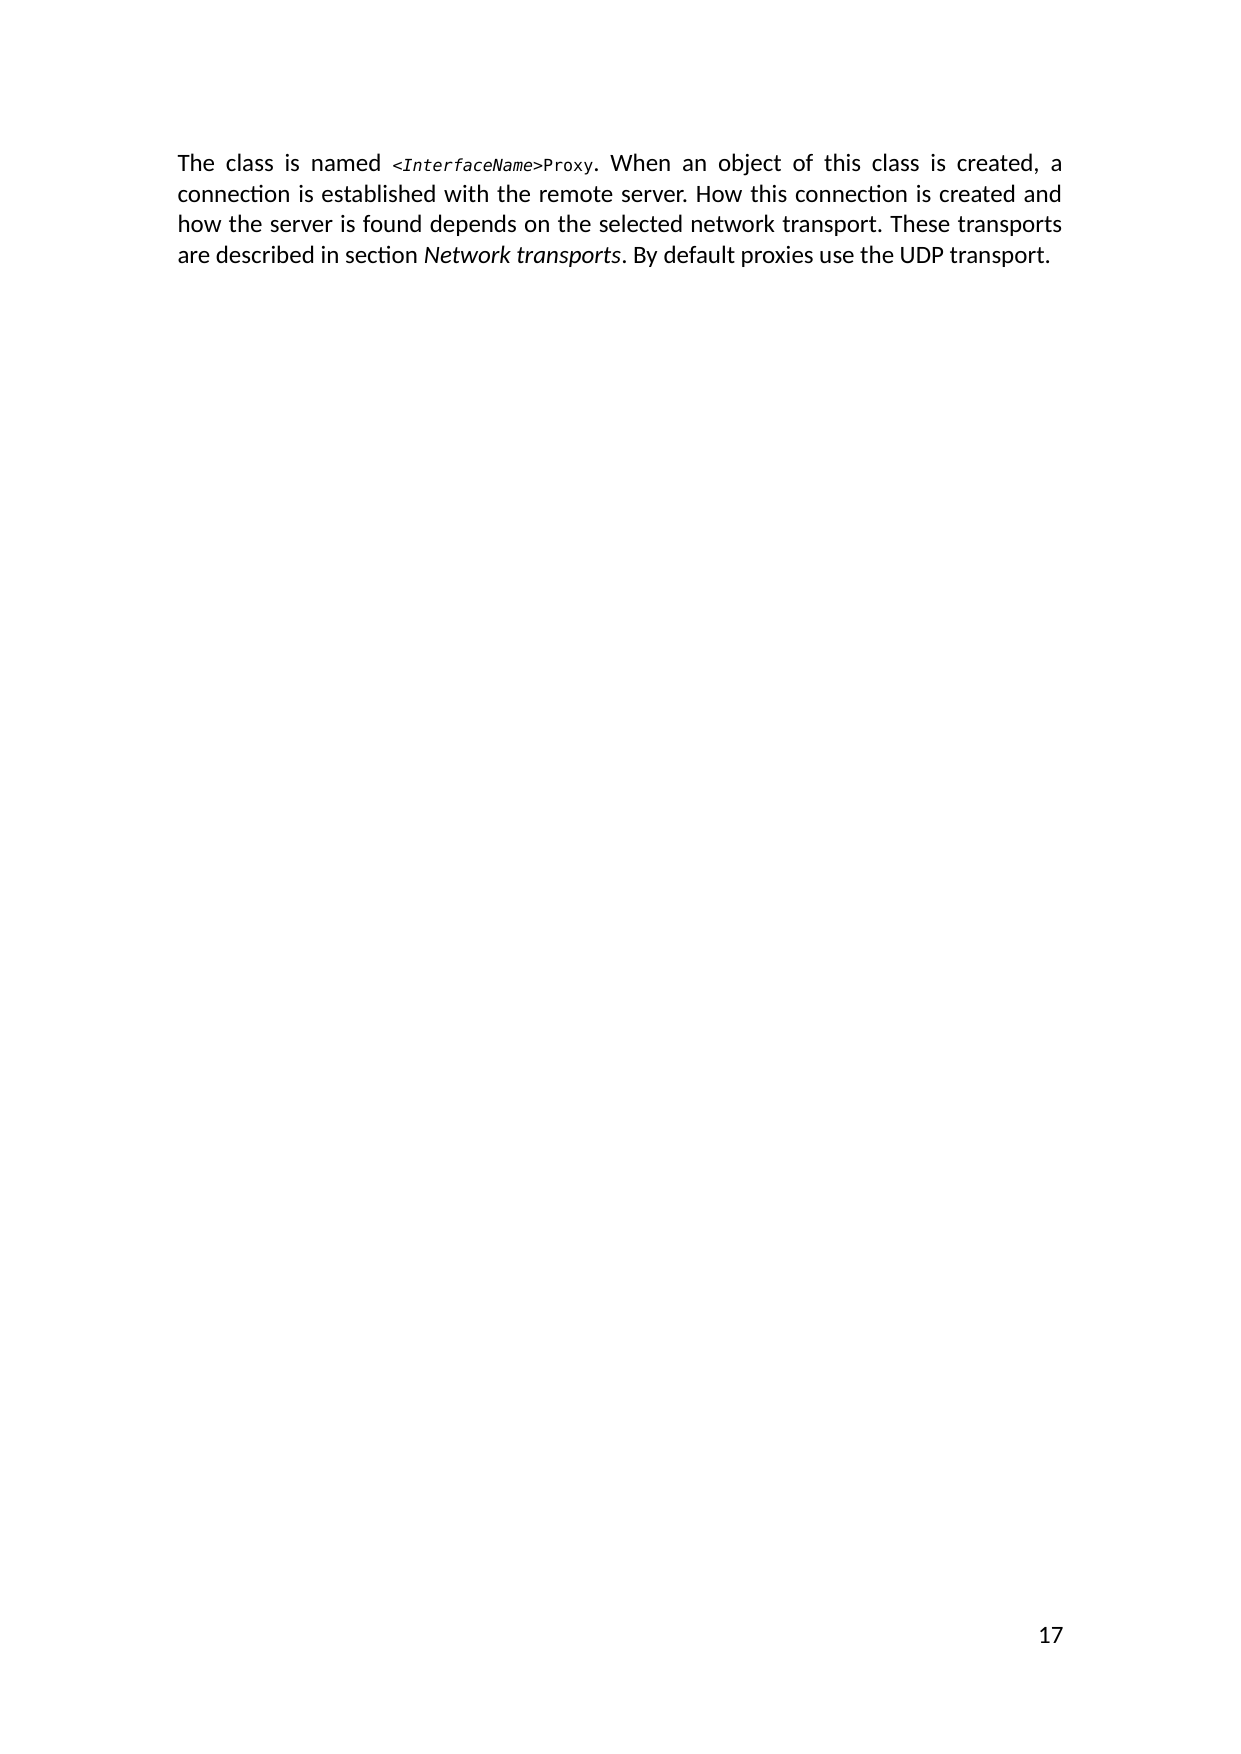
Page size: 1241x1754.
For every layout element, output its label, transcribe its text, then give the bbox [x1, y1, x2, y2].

text The class is named <InterfaceName>Proxy. When an object of this class is created, a connection is established with the remote server. How this connection is created and how the server is found depends on the selected network transport. These transports are described in section Network transports. By default proxies use the UDP transport. [177, 148, 1063, 270]
